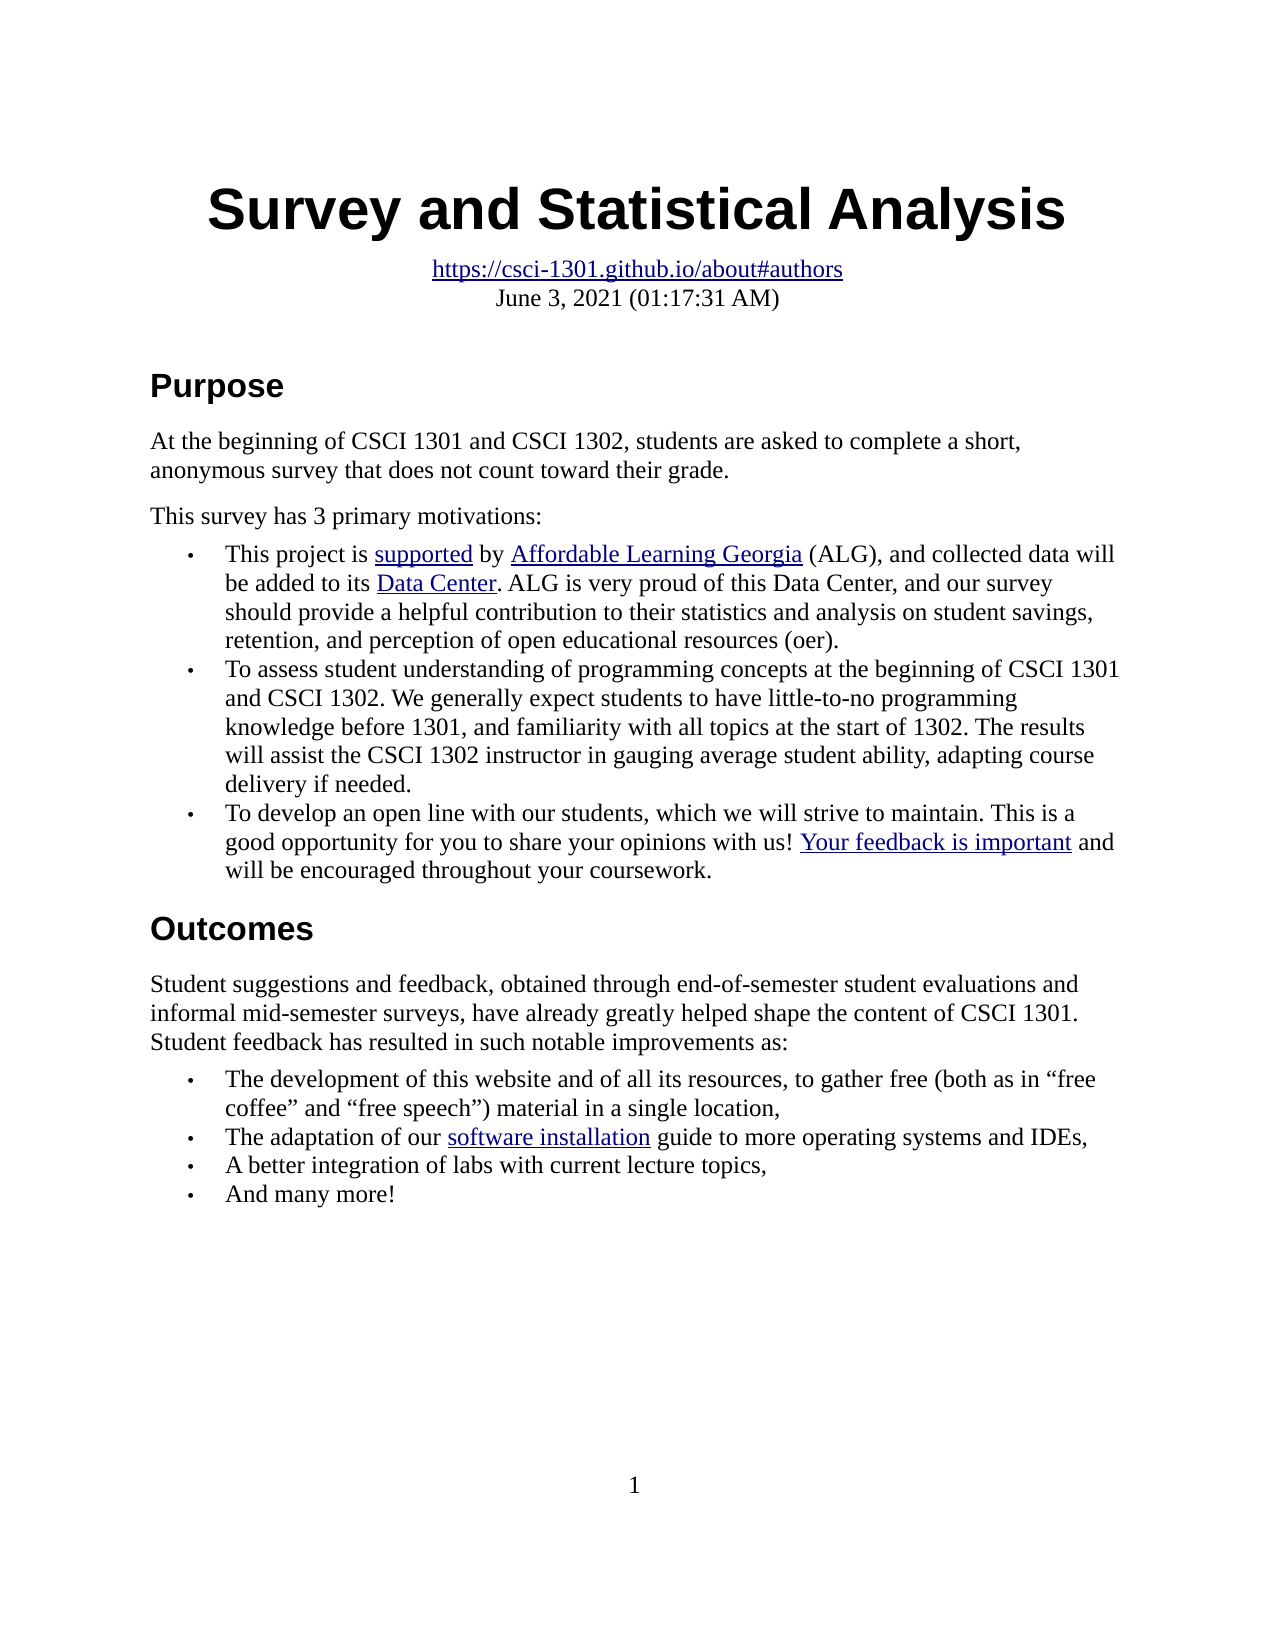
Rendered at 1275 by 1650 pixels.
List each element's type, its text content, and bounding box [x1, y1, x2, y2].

list And many more! [187, 1179, 1125, 1208]
list The adaptation of our software installation guide to more operating systems and IDEs, [187, 1122, 1125, 1151]
text At the beginning of CSCI 1301 and CSCI 1302, students are asked to complete a short, anonymous survey that does not count toward their grade. [150, 426, 1125, 483]
list To assess student understanding of programming concepts at the beginning of CSCI 1301 and CSCI 1302. We generally expect students to have little-to-no programming knowledge before 1301, and familiarity with all topics at the start of 1302. The results will assist the CSCI 1302 instructor in gauging average student ability, adapting course delivery if needed. [187, 654, 1125, 798]
text https://csci-1301.github.io/about#authors [150, 254, 1125, 283]
text This survey has 3 primary motivations: [150, 501, 1125, 530]
text Student suggestions and feedback, obtained through end-of-semester student evaluations and informal mid-semester surveys, have already greatly helped shape the content of CSCI 1301. Student feedback has resulted in such notable improvements as: [150, 969, 1125, 1055]
list The development of this website and of all its resources, to gather free (both as in “free coffee” and “free speech”) material in a single location, [187, 1064, 1125, 1122]
list A better integration of labs with current lecture topics, [187, 1151, 1125, 1179]
title Survey and Statistical Analysis [150, 175, 1125, 242]
list To develop an open line with our students, which we will strive to maintain. This is a good opportunity for you to share your opinions with us! Your feedback is important and will be encouraged throughout your coursework. [187, 798, 1125, 884]
subtitle Outcomes [150, 909, 1125, 948]
list This project is supported by Affordable Learning Georgia (ALG), and collected data will be added to its Data Center. ALG is very proud of this Data Center, and our survey should provide a helpful contribution to their statistics and analysis on student savings, retention, and perception of open educational resources (oer). [187, 539, 1125, 654]
text June 3, 2021 (01:17:31 AM) [150, 283, 1125, 312]
subtitle Purpose [150, 366, 1125, 404]
